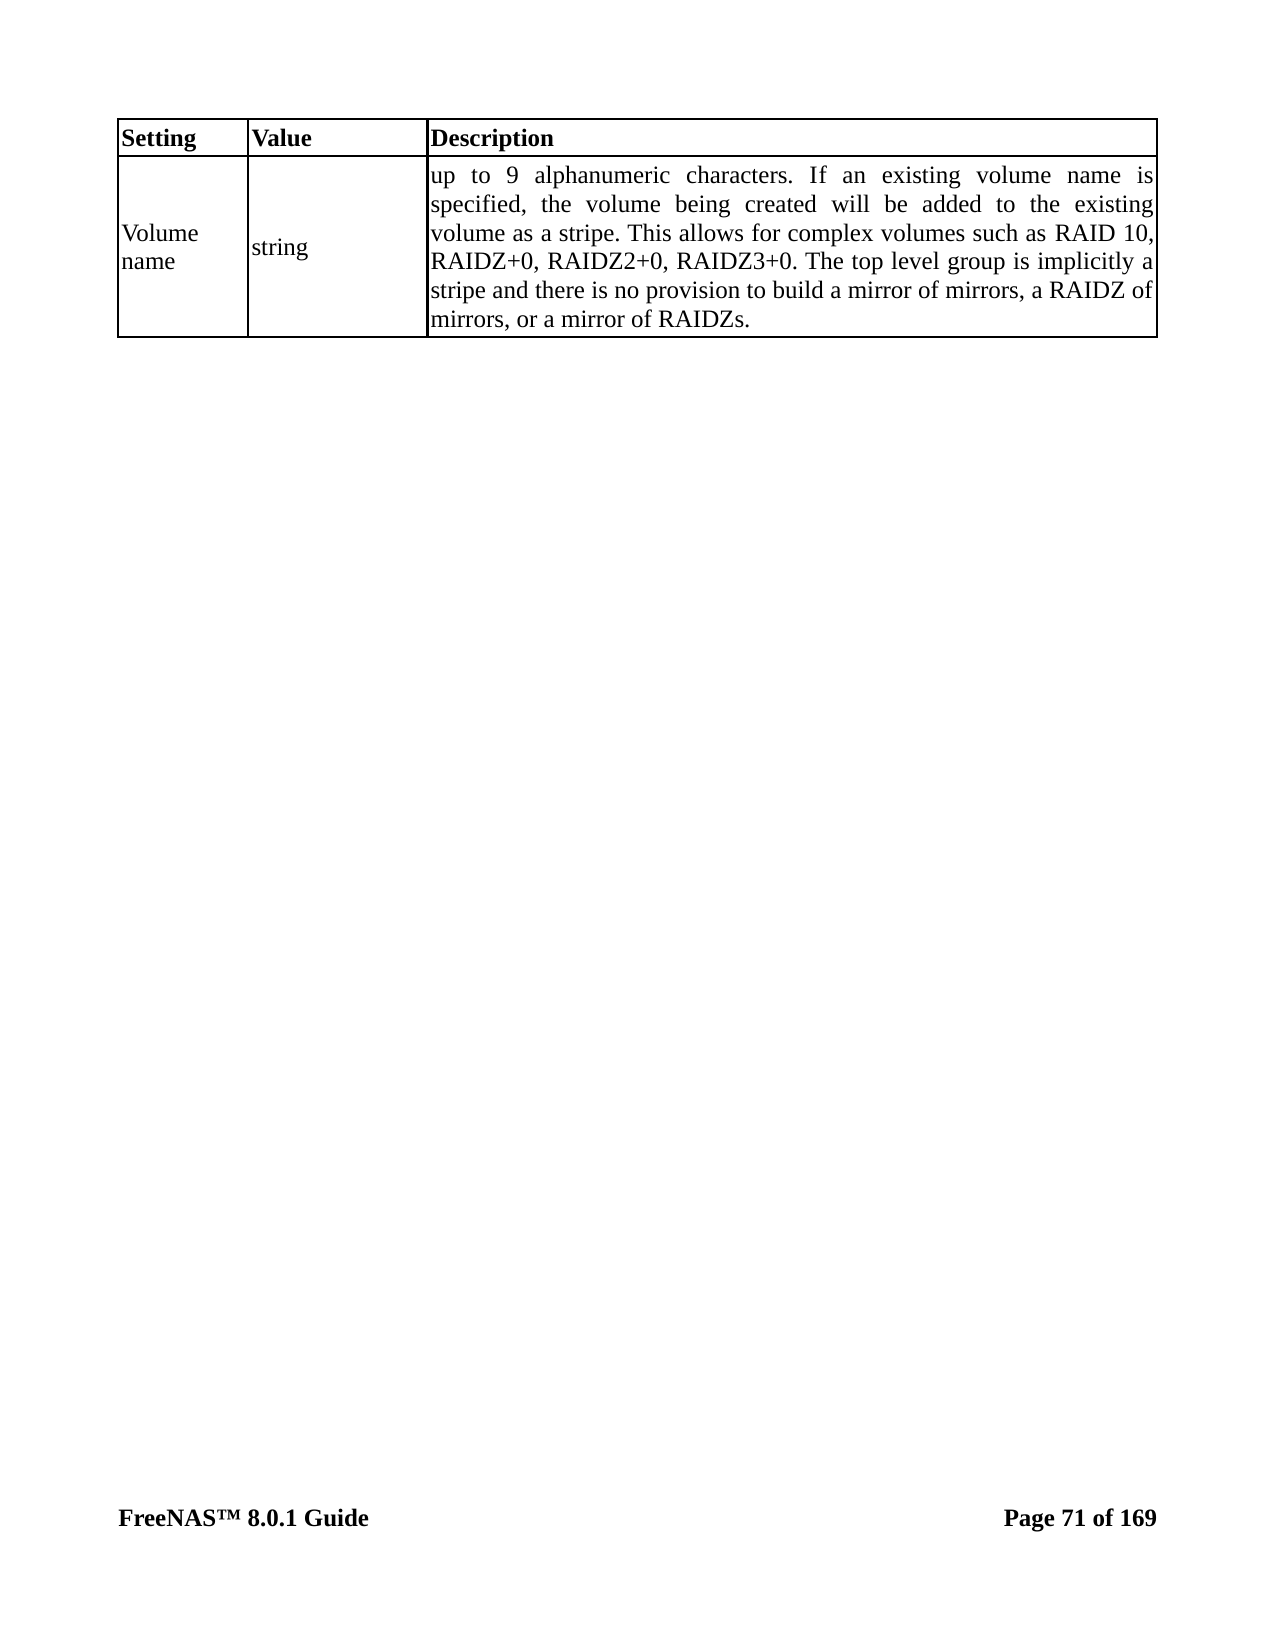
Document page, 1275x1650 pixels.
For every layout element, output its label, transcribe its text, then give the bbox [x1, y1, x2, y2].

table_cell Volume name [119, 157, 247, 336]
table_cell string [249, 157, 426, 336]
table_header Description [429, 120, 1156, 155]
table_header Value [249, 120, 426, 155]
table_cell up to 9 alphanumeric characters. If an existing volume name is specified, the volume being created will be added to the existing volume as a stripe. This allows for complex volumes such as RAID 10, RAIDZ+0, RAIDZ2+0, RAIDZ3+0. The top level group is implicitly a stripe and there is no provision to build a mirror of mirrors, a RAIDZ of mirrors, or a mirror of RAIDZs. [429, 157, 1156, 336]
table_header Setting [119, 120, 247, 155]
